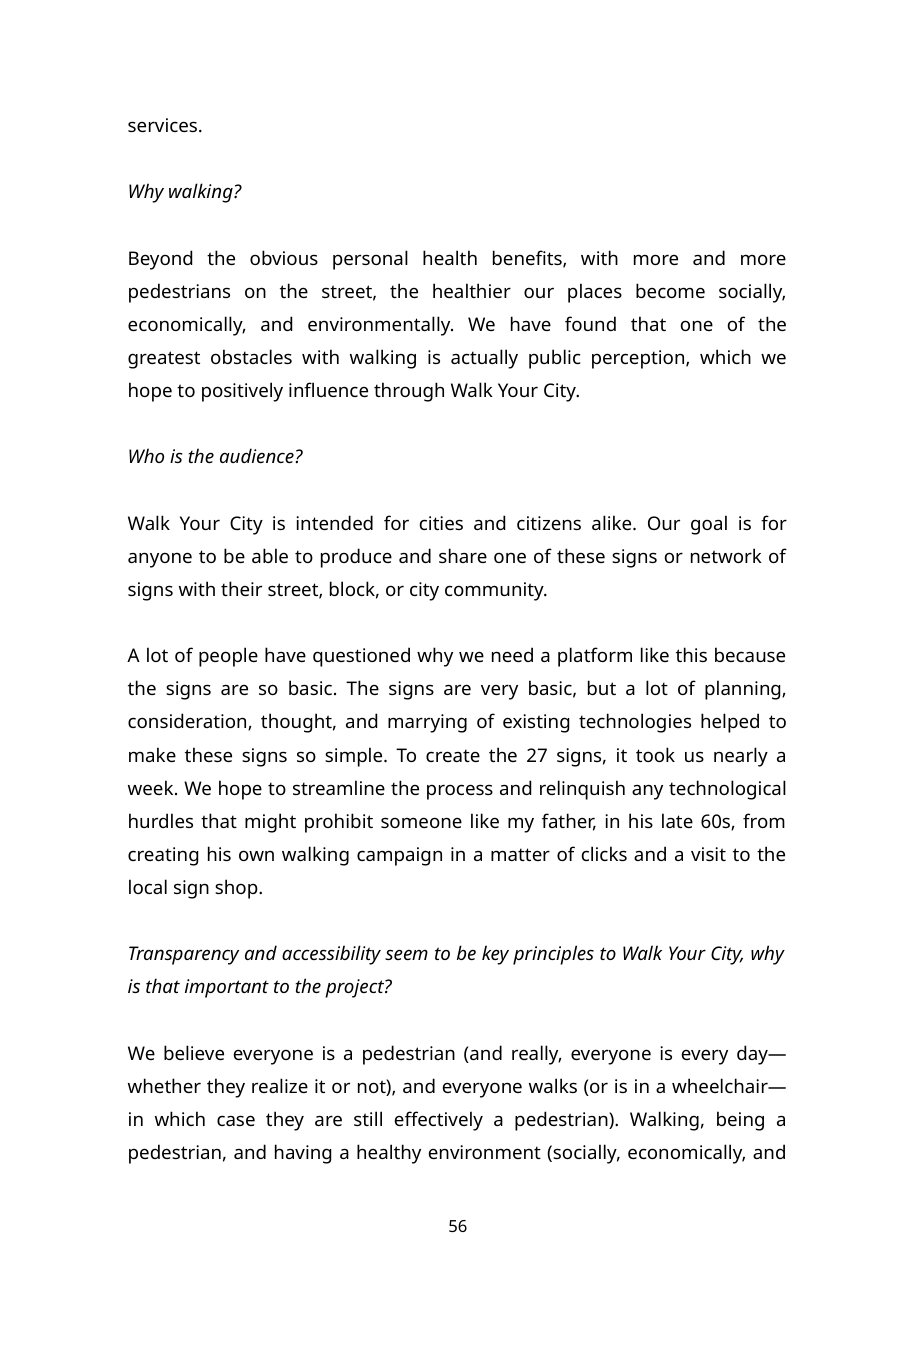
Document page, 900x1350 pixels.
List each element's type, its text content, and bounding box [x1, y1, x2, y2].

text Beyond the obvious personal health benefits, with more and more pedestrians on the street, the healthier our places become socially, economically, and environmentally. We have found that one of the greatest obstacles with walking is actually public perception, which we hope to positively influence through Walk Your City. [127, 245, 787, 403]
text Who is the audience? [127, 444, 787, 469]
text We believe everyone is a pedestrian (and really, everyone is every day—whether they realize it or not), and everyone walks (or is in a wheelchair—in which case they are still effectively a pedestrian). Walking, being a pedestrian, and having a healthy environment (socially, economically, and [127, 1040, 787, 1165]
text A lot of people have questioned why we need a platform like this because the signs are so basic. The signs are very basic, but a lot of planning, consideration, thought, and marrying of existing technologies helped to make these signs so simple. To create the 27 signs, it took us nearly a week. We hope to streamline the process and relinquish any technological hurdles that might prohibit someone like my father, in his late 60s, from creating his own walking campaign in a matter of clicks and a visit to the local sign shop. [127, 642, 787, 900]
text Walk Your City is intended for cities and citizens alike. Our goal is for anyone to be able to produce and share one of these signs or network of signs with their street, block, or city community. [127, 510, 787, 602]
text services. [127, 112, 787, 138]
text Transparency and accessibility seem to be key principles to Walk Your City, why is that important to the project? [127, 941, 787, 999]
text Why walking? [127, 179, 787, 204]
